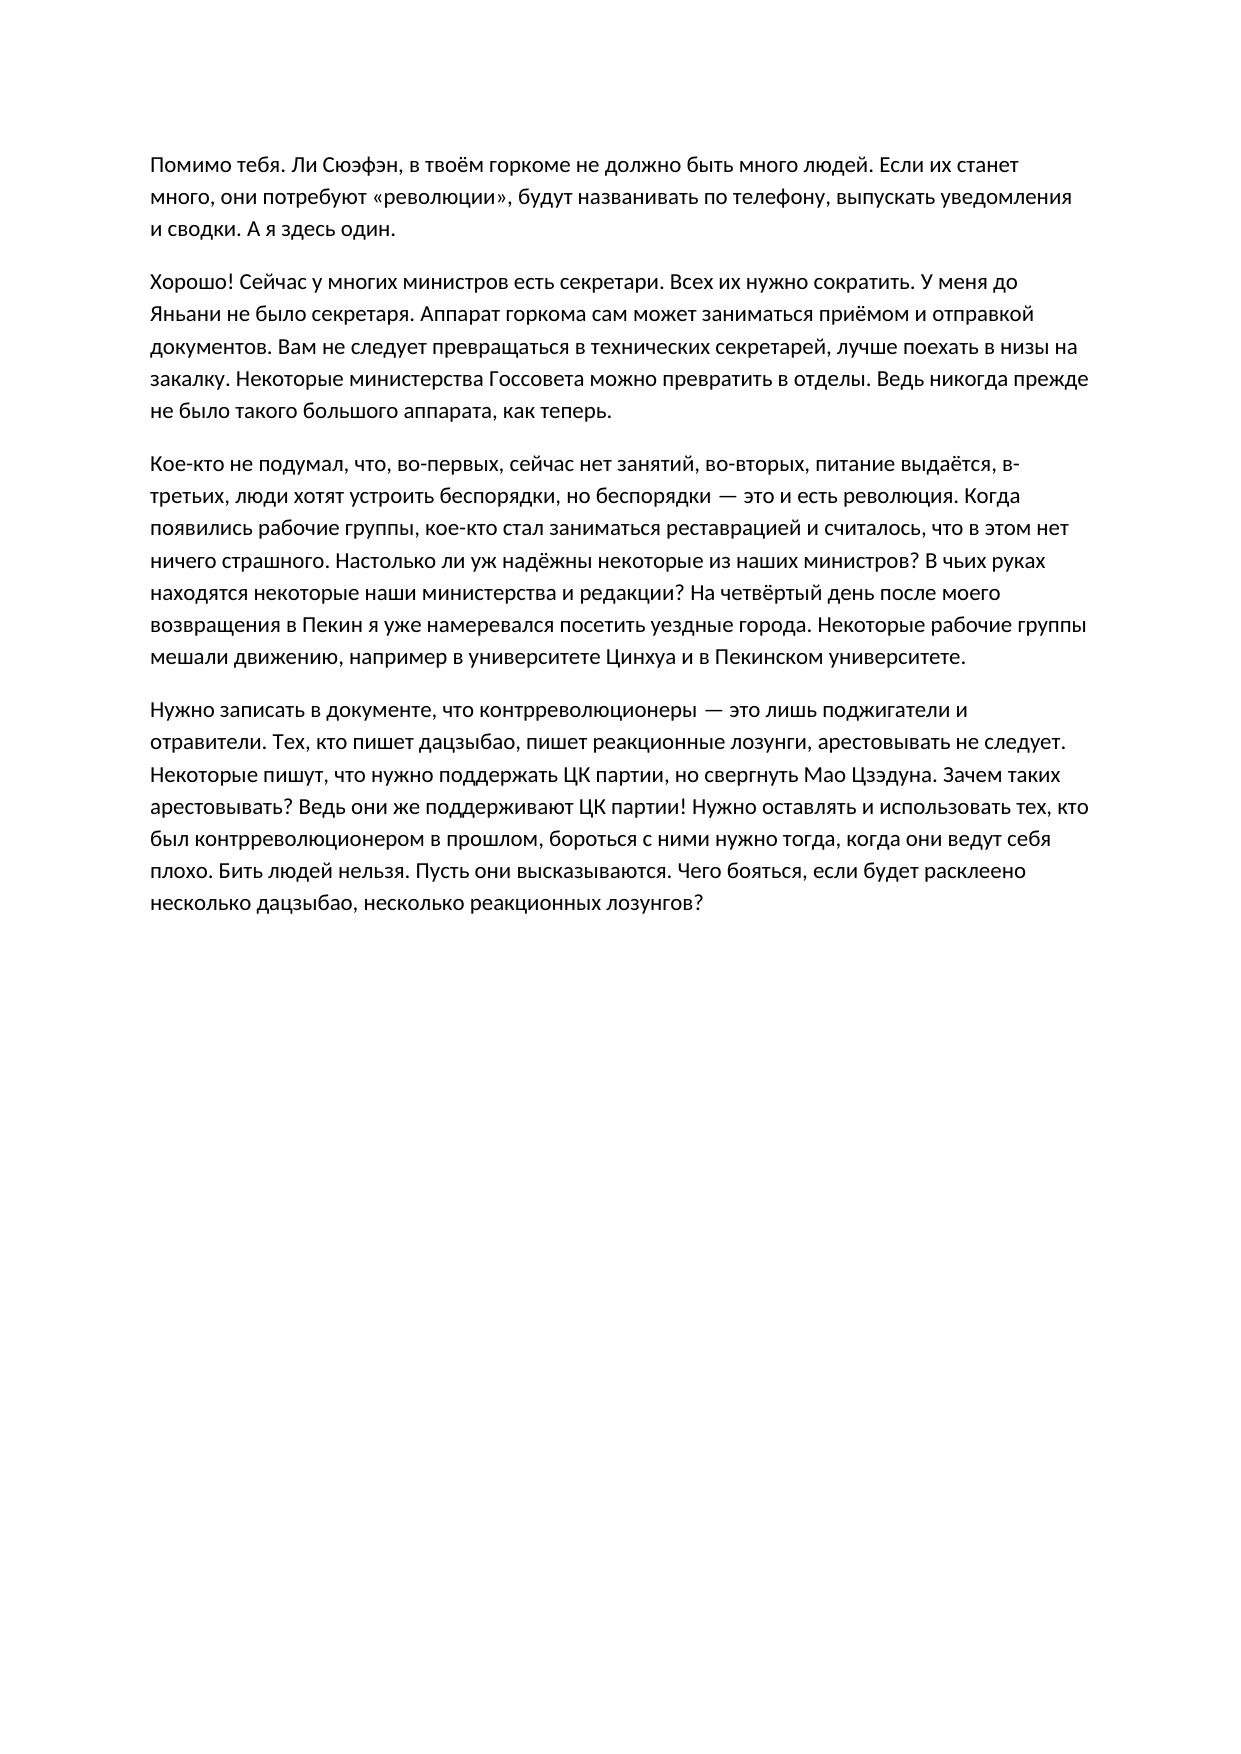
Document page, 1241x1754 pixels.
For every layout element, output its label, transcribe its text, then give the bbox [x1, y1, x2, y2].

text Нужно записать в документе, что контрреволюционеры — это лишь поджигатели и отравители. Тех, кто пишет дацзыбао, пишет реакционные лозунги, арестовывать не следует. Некоторые пишут, что нужно поддержать ЦК партии, но свергнуть Мао Цзэдуна. Зачем таких арестовывать? Ведь они же поддерживают ЦК партии! Нужно оставлять и использовать тех, кто был контрреволюционером в прошлом, бороться с ними нужно тогда, когда они ведут себя плохо. Бить людей нельзя. Пусть они высказываются. Чего бояться, если будет расклеено несколько дацзыбао, несколько реакционных лозунгов? [150, 695, 1091, 916]
text Хорошо! Сейчас у многих министров есть секретари. Всех их нужно сократить. У меня до Яньани не было секретаря. Аппарат горкома сам может заниматься приёмом и отправкой документов. Вам не следует превращаться в технических секретарей, лучше поехать в низы на закалку. Некоторые министерства Госсовета можно превратить в отделы. Ведь никогда прежде не было такого большого аппарата, как теперь. [150, 267, 1091, 424]
text Помимо тебя. Ли Сюэфэн, в твоём горкоме не должно быть много людей. Если их станет много, они потребуют «революции», будут названивать по телефону, выпускать уведомления и сводки. А я здесь один. [150, 150, 1091, 242]
text Кое-кто не подумал, что, во-первых, сейчас нет занятий, во-вторых, питание выдаётся, в-третьих, люди хотят устроить беспорядки, но беспорядки — это и есть революция. Когда появились рабочие группы, кое-кто стал заниматься реставрацией и считалось, что в этом нет ничего страшного. Настолько ли уж надёжны некоторые из наших министров? В чьих руках находятся некоторые наши министерства и редакции? На четвёртый день после моего возвращения в Пекин я уже намеревался посетить уездные города. Некоторые рабочие группы мешали движению, например в университете Цинхуа и в Пекинском университете. [150, 449, 1091, 670]
